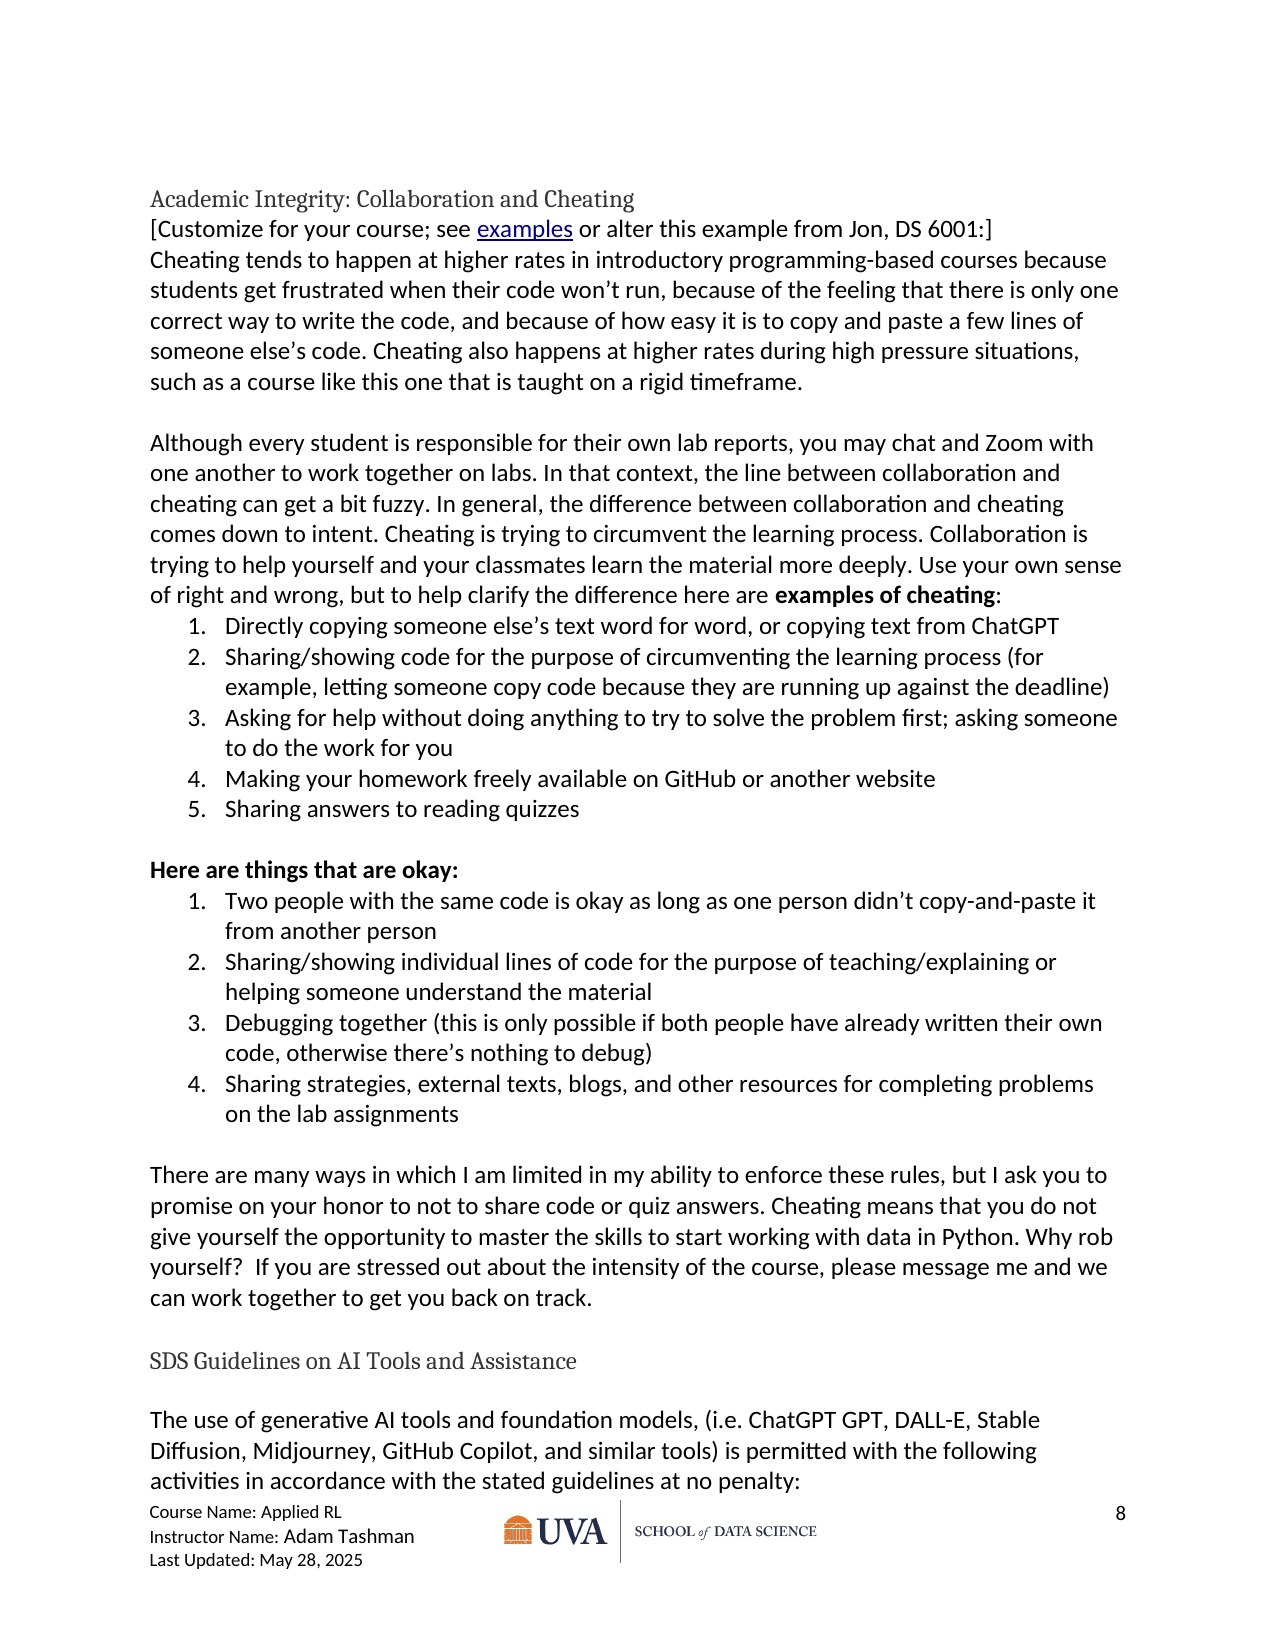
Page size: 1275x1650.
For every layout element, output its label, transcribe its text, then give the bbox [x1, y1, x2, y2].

text There are many ways in which I am limited in my ability to enforce these rules, but I ask you to promise on your honor to not to share code or quiz answers. Cheating means that you do not give yourself the opportunity to master the skills to start working with data in Python. Why rob yourself? If you are stressed out about the intensity of the course, please message me and we can work together to get you back on track. [150, 1159, 1125, 1343]
text [Customize for your course; see examples or alter this example from Jon, DS 6001:] [150, 213, 1125, 244]
text The use of generative AI tools and foundation models, (i.e. ChatGPT GPT, DALL-E, Stable Diffusion, Midjourney, GitHub Copilot, and similar tools) is permitted with the following activities in accordance with the stated guidelines at no penalty: [150, 1404, 1125, 1496]
picture [504, 1500, 817, 1563]
list Two people with the same code is okay as long as one person didn’t copy-and-paste it from another person [187, 885, 1125, 946]
text Although every student is responsible for their own lab reports, you may chat and Zoom with one another to work together on labs. In that context, the line between collaboration and cheating can get a bit fuzzy. In general, the difference between collaboration and cheating comes down to intent. Cheating is trying to circumvent the learning process. Collaboration is trying to help yourself and your classmates learn the material more deeply. Use your own sense of right and wrong, but to help clarify the difference here are examples of cheating: [150, 427, 1125, 610]
text Cheating tends to happen at higher rates in introductory programming-based courses because students get frustrated when their code won’t run, because of the feeling that there is only one correct way to write the code, and because of how easy it is to copy and paste a few lines of someone else’s code. Cheating also happens at higher rates during high pressure situations, such as a course like this one that is taught on a rigid timeframe. [150, 244, 1125, 397]
list Directly copying someone else’s text word for word, or copying text from ChatGPT [187, 610, 1125, 641]
list Asking for help without doing anything to try to solve the problem first; asking someone to do the work for you [187, 702, 1125, 763]
list Sharing/showing individual lines of code for the purpose of teaching/explaining or helping someone understand the material [187, 946, 1125, 1007]
subtitle Academic Integrity: Collaboration and Cheating [150, 185, 1125, 213]
list Sharing strategies, external texts, blogs, and other resources for completing problems on the lab assignments [187, 1068, 1125, 1159]
subtitle SDS Guidelines on AI Tools and Assistance [150, 1347, 1125, 1404]
list Sharing/showing code for the purpose of circumventing the learning process (for example, letting someone copy code because they are running up against the deadline) [187, 641, 1125, 702]
list Making your homework freely available on GitHub or another website [187, 763, 1125, 793]
text Here are things that are okay: [150, 854, 1125, 885]
list Debugging together (this is only possible if both people have already written their own code, otherwise there’s nothing to debug) [187, 1007, 1125, 1068]
list Sharing answers to reading quizzes [187, 793, 1125, 824]
